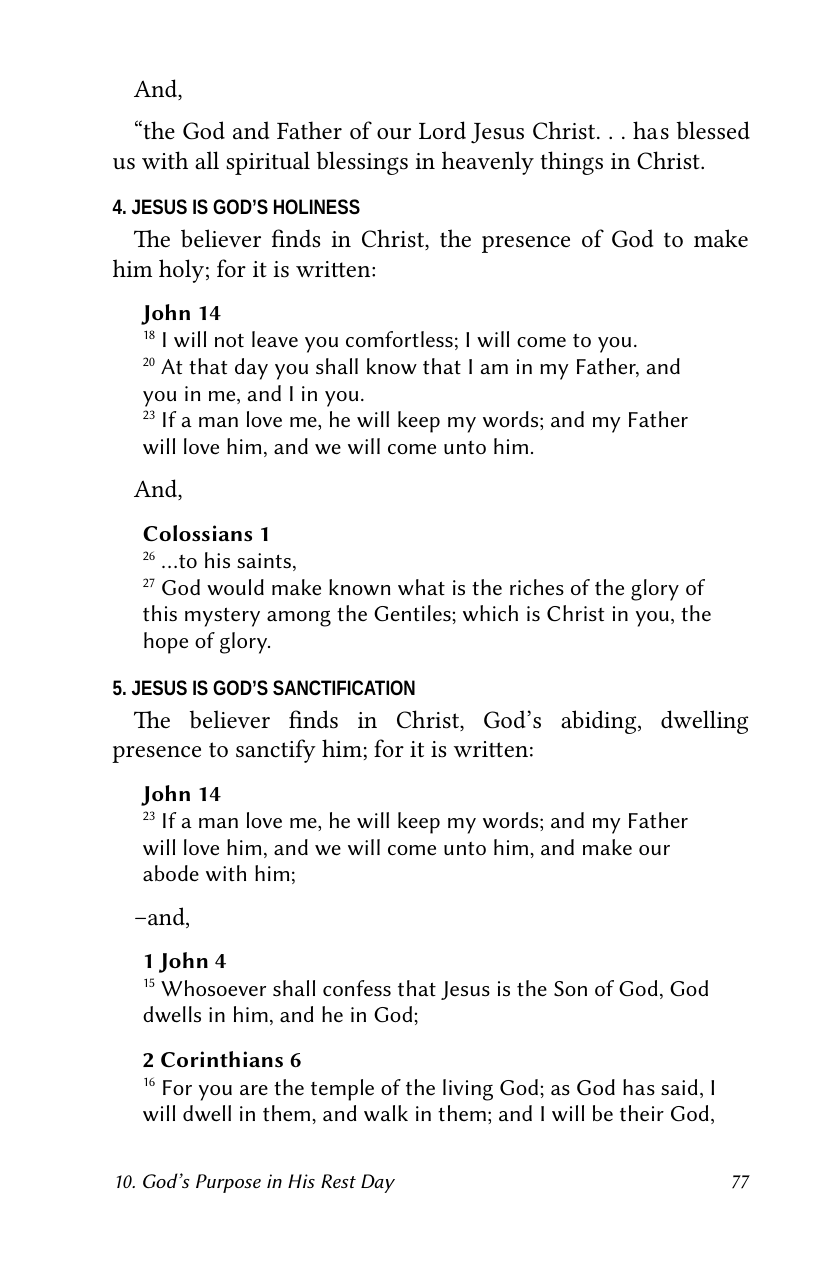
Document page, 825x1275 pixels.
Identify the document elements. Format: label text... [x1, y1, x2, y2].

text –and, [112, 903, 750, 932]
text John 14 [142, 299, 750, 326]
text “the God and Father of our Lord Jesus Christ. . . has blessed us with all spiritual blessings in heavenly things in Christ. [112, 117, 750, 175]
text 20 At that day you shall know that I am in my Father, and you in me, and I in you. [142, 354, 720, 407]
subtitle 5. Jesus is God’s Sanctification [112, 676, 750, 699]
text Colossians 1 [142, 520, 750, 547]
text 18 I will not leave you comfortless; I will come to you. [142, 327, 720, 353]
text And, [112, 476, 750, 504]
subtitle 4. Jesus is God’s Holiness [112, 195, 750, 219]
text 23 If a man love me, he will keep my words; and my Father will love him, and we will come unto him, and make our abode with him; [142, 808, 720, 887]
text And, [112, 75, 750, 103]
text John 14 [142, 780, 750, 807]
text The believer finds in Christ, God’s abiding, dwelling presence to sanctify him; for it is written: [112, 706, 750, 764]
text 26 ...to his saints, [142, 548, 720, 574]
text 23 If a man love me, he will keep my words; and my Father will love him, and we will come unto him. [142, 407, 720, 460]
text 15 Whosoever shall confess that Jesus is the Son of God, God dwells in him, and he in God; [142, 976, 720, 1028]
text 1 John 4 [142, 948, 750, 974]
text 2 Corinthians 6 [142, 1047, 750, 1073]
text 16 For you are the temple of the living God; as God has said, I will dwell in them, and walk in them; and I will be their God, [142, 1074, 720, 1127]
text The believer finds in Christ, the presence of God to make him holy; for it is written: [112, 225, 750, 283]
text 27 God would make known what is the riches of the glory of this mystery among the Gentiles; which is Christ in you, the hope of glory. [142, 575, 720, 654]
